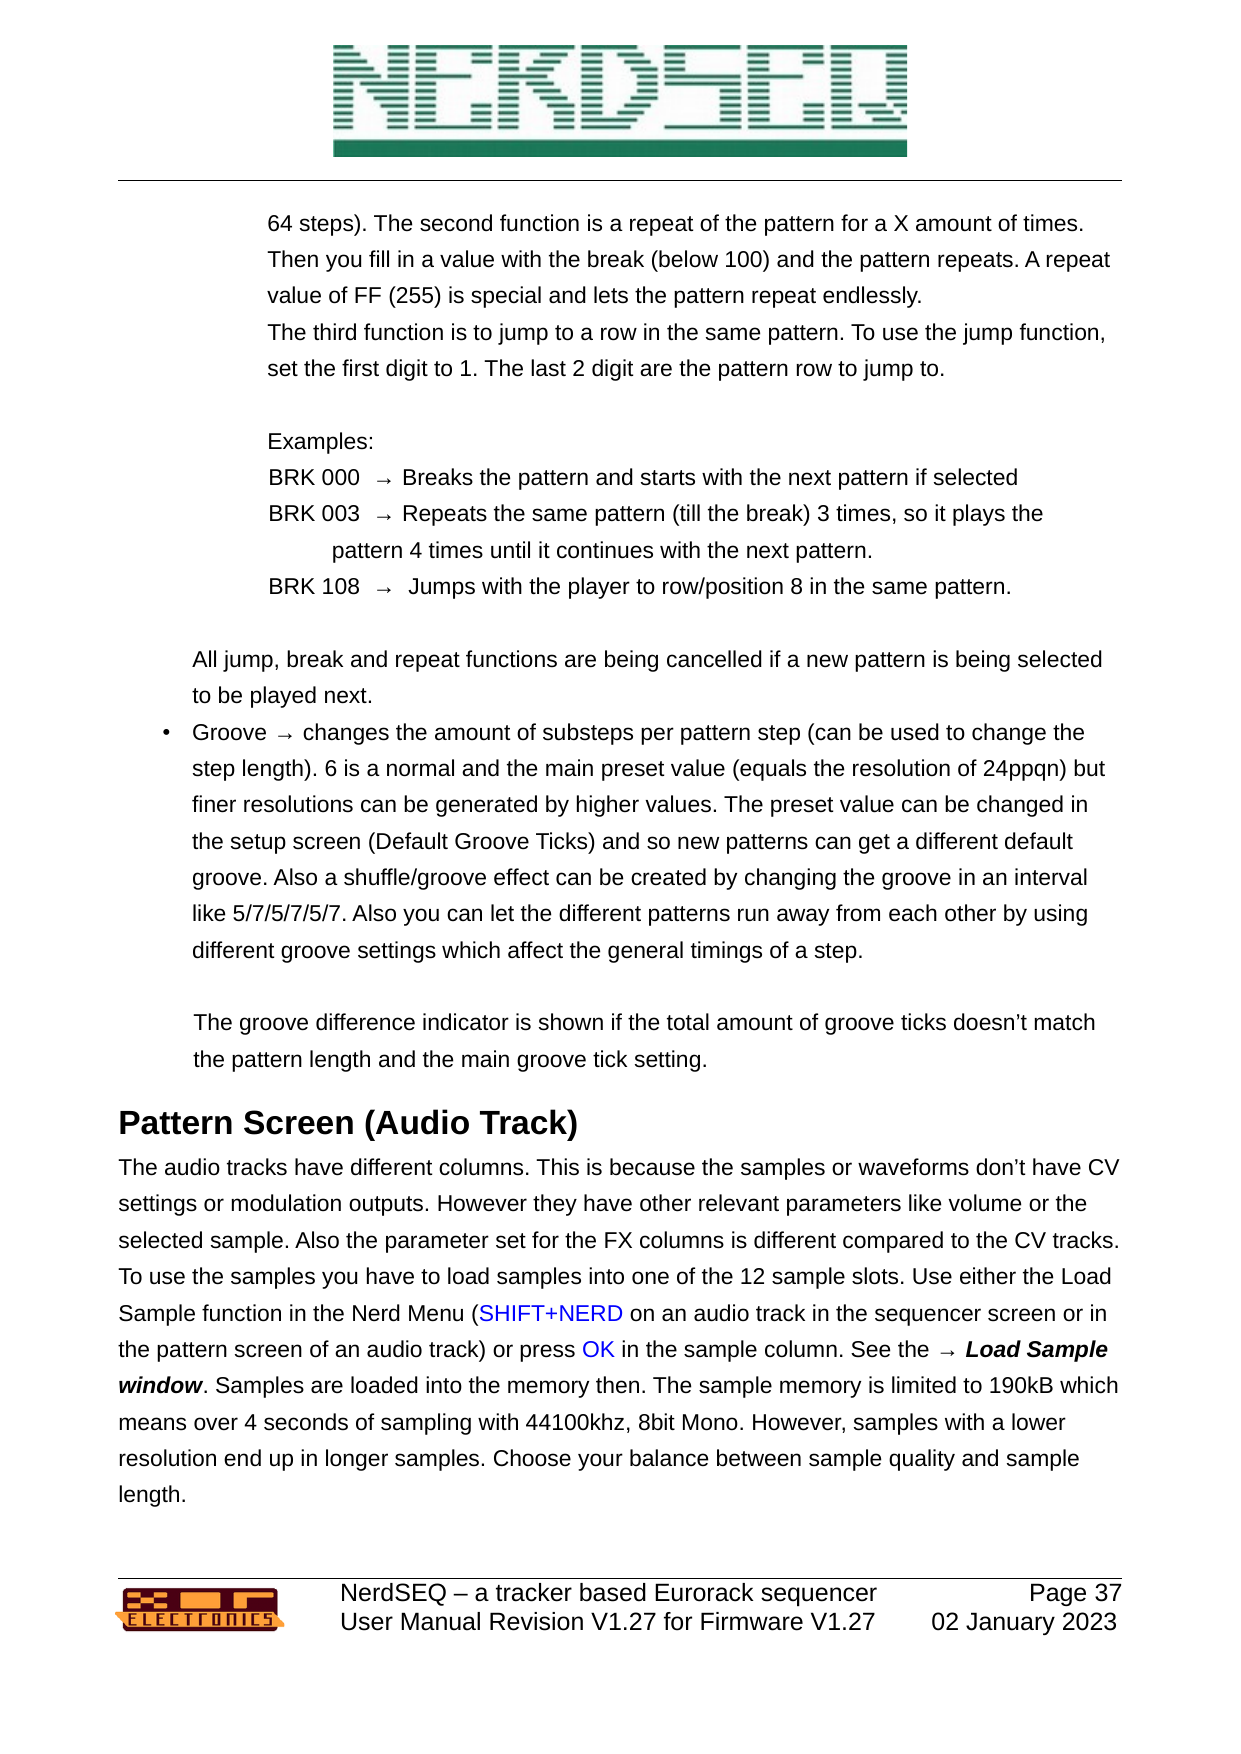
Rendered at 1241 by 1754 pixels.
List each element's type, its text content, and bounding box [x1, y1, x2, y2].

text The audio tracks have different columns. This is because the samples or waveforms don’t have CV settings or modulation outputs. However they have other relevant parameters like volume or the selected sample. Also the parameter set for the FX columns is different compared to the CV tracks. [118, 1154, 1122, 1253]
list 64 steps). The second function is a repeat of the pattern for a X amount of times. Then you fill in a value with the break (below 100) and the pattern repeats. A repeat value of FF (255) is special and lets the pattern repeat endlessly. [229, 209, 1122, 309]
text All jump, break and repeat functions are being cancelled if a new pattern is being selected to be played next. [192, 646, 1122, 708]
picture [333, 45, 908, 157]
picture [115, 1584, 285, 1634]
list Examples: [229, 428, 1122, 454]
text BRK 003 → Repeats the same pattern (till the break) 3 times, so it plays the pattern 4 times until it continues with the next pattern. [192, 500, 1122, 563]
text To use the samples you have to load samples into one of the 12 sample slots. Use either the Load Sample function in the Nerd Menu (SHIFT+NERD on an audio track in the sequencer screen or in the pattern screen of an audio track) or press OK in the sample column. See the → Load Sample window. Samples are loaded into the memory then. The sample memory is limited to 190kB which means over 4 seconds of sampling with 44100khz, 8bit Mono. However, samples with a lower resolution end up in longer samples. Choose your balance between sample quality and sample length. [118, 1263, 1122, 1508]
list Groove → changes the amount of substeps per pattern step (can be used to change the step length). 6 is a normal and the main preset value (equals the resolution of 24ppqn) but finer resolutions can be generated by higher values. The preset value can be changed in the setup screen (Default Groove Ticks) and so new patterns can get a different default groove. Also a shuffle/groove effect can be created by changing the groove in an interval like 5/7/5/7/5/7. Also you can let the different patterns run away from each other by using different groove settings which affect the general timings of a step. [162, 718, 1122, 963]
text BRK 000 → Breaks the pattern and starts with the next pattern if selected [192, 464, 1122, 490]
list The third function is to jump to a row in the same pattern. To use the jump function, set the first digit to 1. The last 2 digit are the pattern row to jump to. [229, 319, 1122, 381]
subtitle Pattern Screen (Audio Track) [118, 1103, 1122, 1142]
text The groove difference indicator is shown if the total amount of groove ticks doesn’t match the pattern length and the main groove tick setting. [118, 1009, 1122, 1072]
text BRK 108 → Jumps with the player to row/position 8 in the same pattern. [266, 573, 1122, 599]
